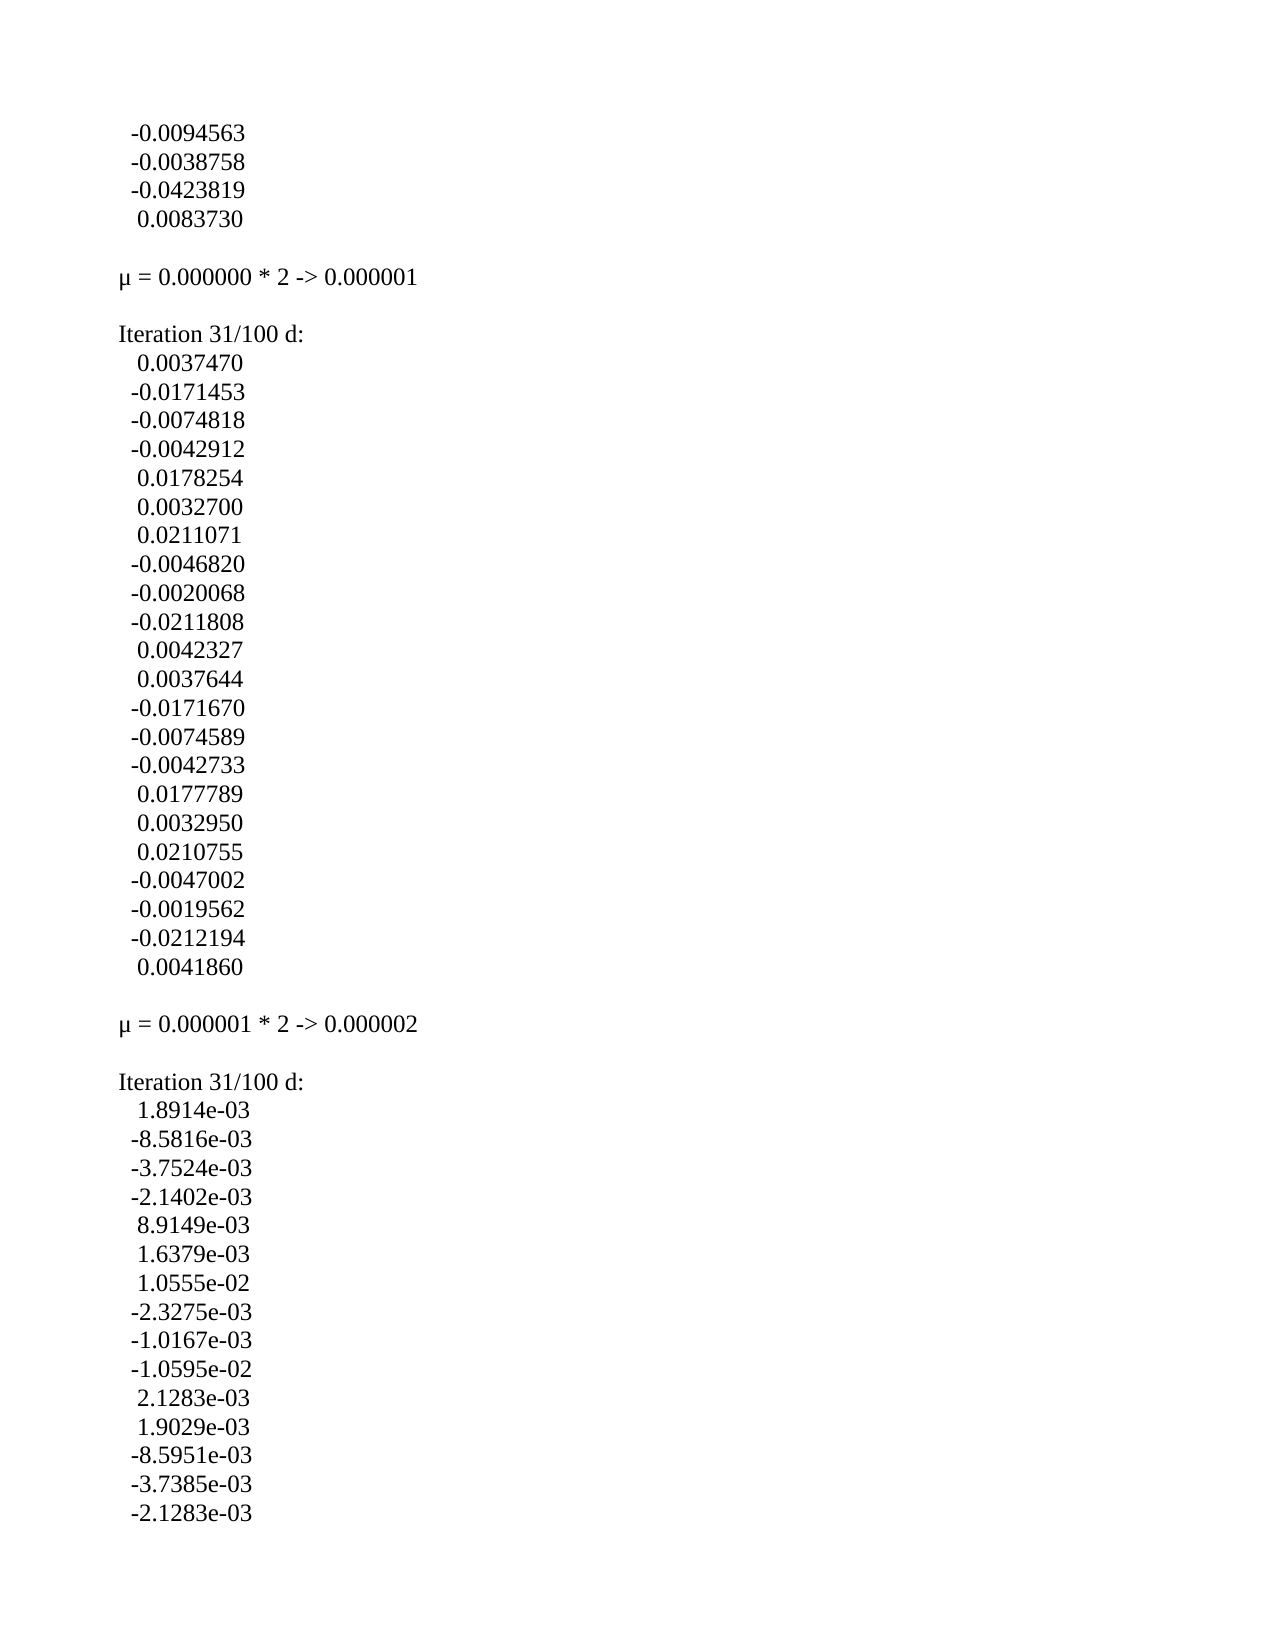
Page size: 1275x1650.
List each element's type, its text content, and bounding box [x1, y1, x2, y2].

text -8.5951e-03 [118, 1441, 1157, 1469]
text -0.0074818 [118, 406, 1157, 434]
text -2.1402e-03 [118, 1182, 1157, 1211]
text -0.0094563 [118, 118, 1157, 147]
text -0.0074589 [118, 722, 1157, 751]
text 0.0037644 [118, 664, 1157, 693]
text 0.0178254 [118, 463, 1157, 492]
text -1.0167e-03 [118, 1326, 1157, 1354]
text -0.0423819 [118, 176, 1157, 204]
text -3.7524e-03 [118, 1153, 1157, 1182]
text -0.0171453 [118, 377, 1157, 406]
text 2.1283e-03 [118, 1383, 1157, 1412]
text 0.0210755 [118, 837, 1157, 866]
text 0.0042327 [118, 636, 1157, 664]
text -0.0038758 [118, 147, 1157, 176]
text 0.0041860 [118, 952, 1157, 981]
text -0.0042912 [118, 434, 1157, 463]
text -0.0046820 [118, 549, 1157, 578]
text 0.0177789 [118, 779, 1157, 808]
text μ = 0.000001 * 2 -> 0.000002 [118, 1009, 1157, 1038]
text -0.0171670 [118, 693, 1157, 722]
text 0.0037470 [118, 348, 1157, 377]
text -2.3275e-03 [118, 1297, 1157, 1326]
text -8.5816e-03 [118, 1124, 1157, 1153]
text -0.0042733 [118, 751, 1157, 779]
text -3.7385e-03 [118, 1469, 1157, 1498]
text -0.0212194 [118, 923, 1157, 952]
text -2.1283e-03 [118, 1498, 1157, 1527]
text μ = 0.000000 * 2 -> 0.000001 [118, 262, 1157, 291]
text 0.0083730 [118, 204, 1157, 233]
text 0.0032950 [118, 808, 1157, 837]
text 1.8914e-03 [118, 1096, 1157, 1124]
text 0.0032700 [118, 492, 1157, 521]
text 1.9029e-03 [118, 1412, 1157, 1441]
text -0.0019562 [118, 894, 1157, 923]
text Iteration 31/100 d: [118, 1067, 1157, 1096]
text 0.0211071 [118, 521, 1157, 549]
text 1.6379e-03 [118, 1239, 1157, 1268]
text -0.0047002 [118, 866, 1157, 894]
text 8.9149e-03 [118, 1211, 1157, 1239]
text -1.0595e-02 [118, 1354, 1157, 1383]
text 1.0555e-02 [118, 1268, 1157, 1297]
text -0.0020068 [118, 578, 1157, 607]
text Iteration 31/100 d: [118, 319, 1157, 348]
text -0.0211808 [118, 607, 1157, 636]
